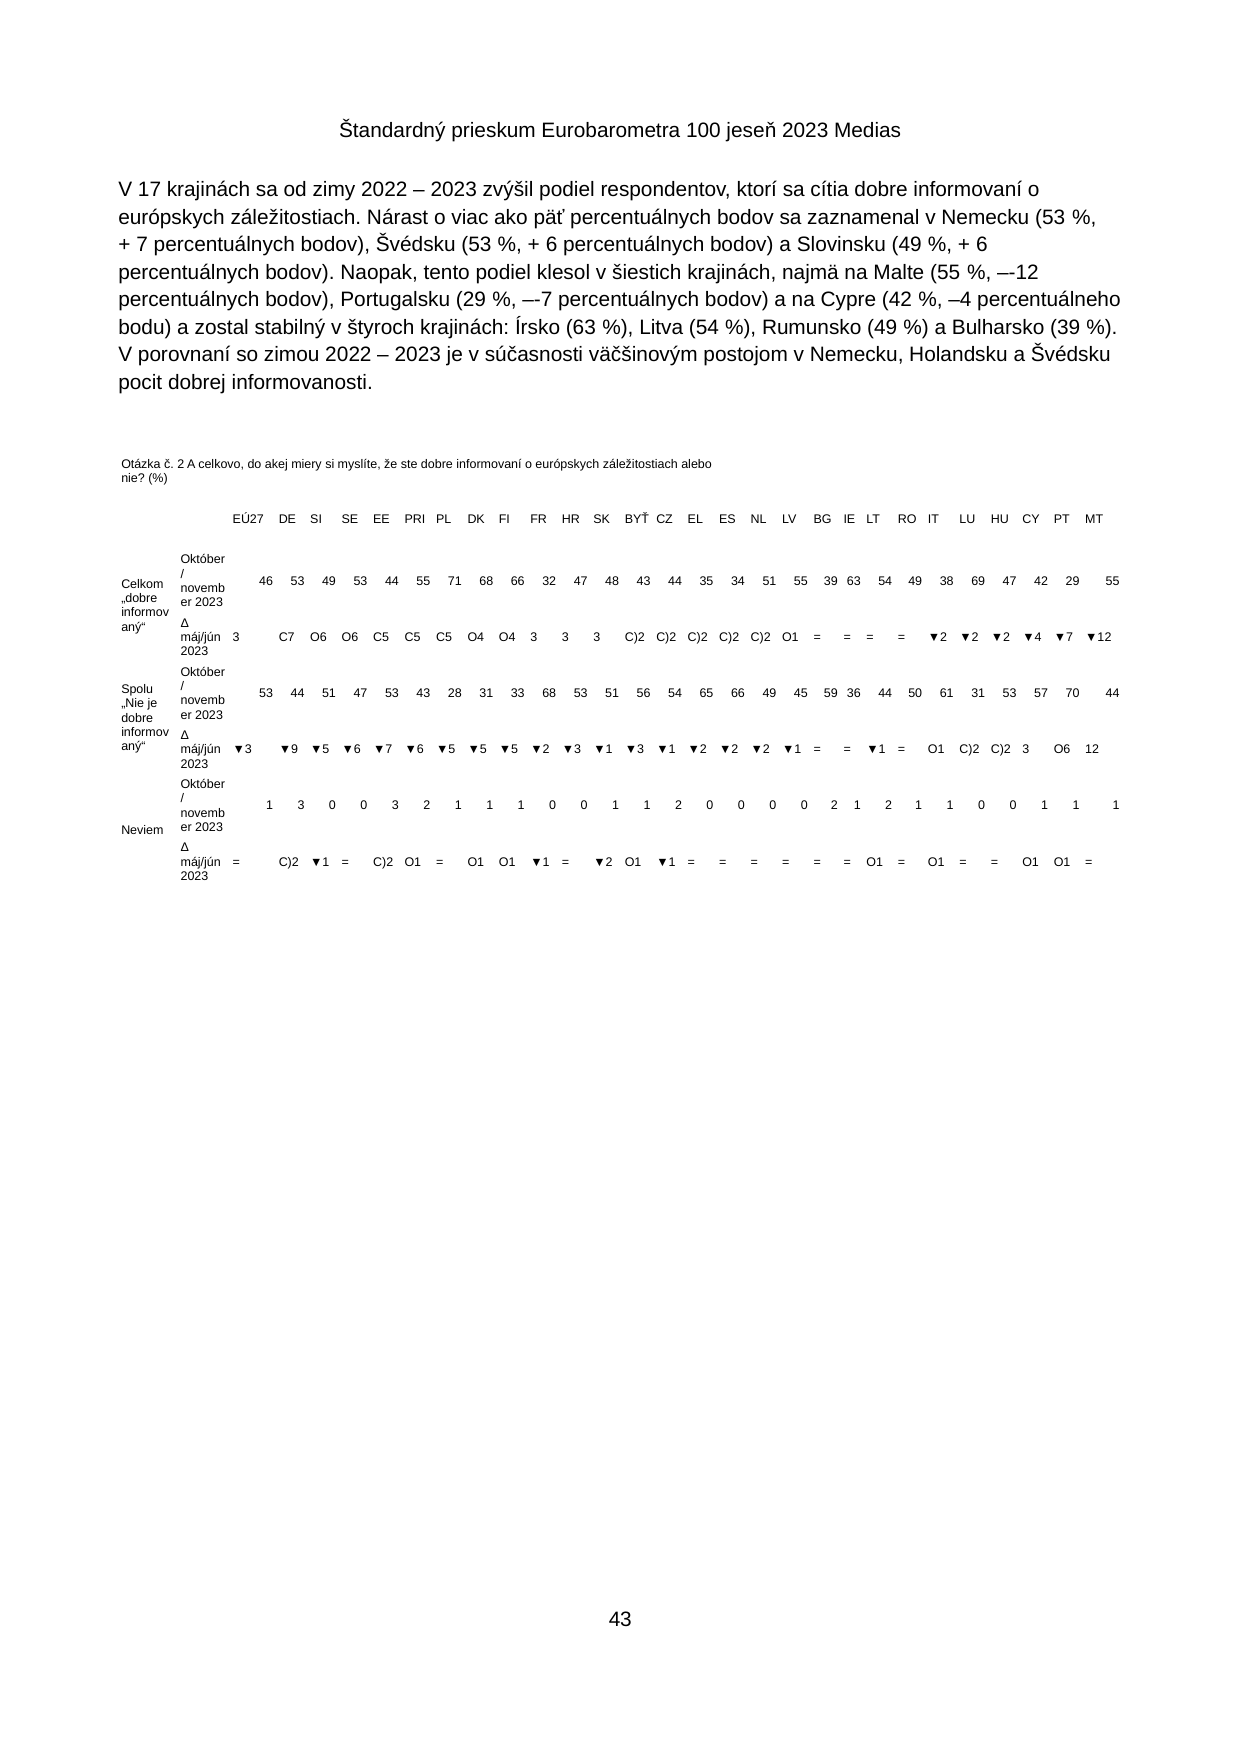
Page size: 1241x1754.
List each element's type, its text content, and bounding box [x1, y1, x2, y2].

table_cell 1 [1051, 774, 1082, 837]
table_cell ▼3 [559, 725, 590, 773]
table_cell FI [496, 509, 527, 529]
table_cell [339, 488, 370, 508]
table_cell [1051, 529, 1082, 549]
table_cell [716, 529, 747, 549]
table_cell LT [863, 509, 895, 529]
table_cell LV [779, 509, 810, 529]
table_cell [370, 529, 401, 549]
table_cell 31 [464, 661, 496, 724]
table_cell FR [527, 509, 559, 529]
table_cell Neviem [118, 774, 177, 886]
table_cell 53 [559, 661, 590, 724]
table_cell 31 [956, 661, 988, 724]
table_cell 59 [810, 661, 840, 724]
table_cell Δ máj/jún 2023 [178, 612, 229, 661]
table_cell ▼2 [527, 725, 559, 773]
table_cell 55 [401, 549, 433, 612]
table_cell LU [956, 509, 988, 529]
table_cell [527, 529, 559, 549]
table_cell 0 [956, 774, 988, 837]
table_cell 63 [840, 549, 863, 612]
table_cell C)2 [956, 725, 988, 773]
table_cell = [339, 837, 370, 886]
table_cell 69 [956, 549, 988, 612]
table_cell [779, 529, 810, 549]
table_cell = [895, 837, 925, 886]
table_cell [748, 529, 779, 549]
table_cell [464, 488, 496, 508]
table_cell 3 [370, 774, 401, 837]
table_cell 51 [590, 661, 622, 724]
table_cell 0 [748, 774, 779, 837]
table_cell 45 [779, 661, 810, 724]
table_cell [748, 488, 779, 508]
table_cell 66 [496, 549, 527, 612]
table_cell [339, 529, 370, 549]
text V 17 krajinách sa od zimy 2022 – 2023 zvýšil podiel respondentov, ktorí sa cítia dobre informovaní o európskych záležitostiach. Nárast o viac ako päť percentuálnych bodov sa zaznamenal v Nemecku (53 %, + 7 percentuálnych bodov), Švédsku (53 %, + 6 percentuálnych bodov) a Slovinsku (49 %, + 6 percentuálnych bodov). Naopak, tento podiel klesol v šiestich krajinách, najmä na Malte (55 %, –-12 percentuálnych bodov), Portugalsku (29 %, –-7 percentuálnych bodov) a na Cypre (42 %, –4 percentuálneho bodu) a zostal stabilný v štyroch krajinách: Írsko (63 %), Litva (54 %), Rumunsko (49 %) a Bulharsko (39 %). V porovnaní so zimou 2022 – 2023 je v súčasnosti väčšinovým postojom v Nemecku, Holandsku a Švédsku pocit dobrej informovanosti. [118, 177, 1122, 393]
table_cell [433, 529, 464, 549]
table_cell О1 [401, 837, 433, 886]
table_header [863, 454, 895, 488]
table_cell 0 [685, 774, 716, 837]
table_cell 68 [464, 549, 496, 612]
table_cell 49 [895, 549, 925, 612]
table_cell C)2 [748, 612, 779, 661]
table_cell 66 [716, 661, 747, 724]
table_cell [1082, 488, 1122, 508]
table_cell ▼2 [925, 612, 956, 661]
table_cell ▼5 [496, 725, 527, 773]
table_cell PRI [401, 509, 433, 529]
table_cell [810, 488, 840, 508]
table_cell 55 [779, 549, 810, 612]
table_cell = [685, 837, 716, 886]
table_cell [925, 488, 956, 508]
table_cell ▼4 [1019, 612, 1051, 661]
table_cell ▼1 [653, 725, 684, 773]
table_cell 57 [1019, 661, 1051, 724]
table_header [895, 454, 925, 488]
table_cell CZ [653, 509, 684, 529]
table_cell [1019, 529, 1051, 549]
table_cell = [895, 725, 925, 773]
table_cell EE [370, 509, 401, 529]
table_cell С5 [401, 612, 433, 661]
table_cell ▼2 [590, 837, 622, 886]
table_cell = [230, 837, 276, 886]
table_cell [276, 488, 307, 508]
table_cell Δ máj/jún 2023 [178, 725, 229, 773]
table_cell [863, 488, 895, 508]
table_cell 49 [307, 549, 338, 612]
table_cell BG [810, 509, 840, 529]
table_cell [895, 488, 925, 508]
table_cell 51 [748, 549, 779, 612]
table_cell SK [590, 509, 622, 529]
table_cell 1 [925, 774, 956, 837]
table_cell EÚ27 [230, 509, 276, 529]
table_cell [230, 488, 276, 508]
table_cell HU [988, 509, 1019, 529]
table_cell = [895, 612, 925, 661]
table_cell CY [1019, 509, 1051, 529]
table_cell О1 [1019, 837, 1051, 886]
table_cell [779, 488, 810, 508]
table_cell 54 [653, 661, 684, 724]
table_cell [716, 488, 747, 508]
table_cell Október/november 2023 [178, 661, 229, 724]
table_cell О1 [622, 837, 653, 886]
table_cell ▼1 [590, 725, 622, 773]
table_cell [230, 529, 276, 549]
table_cell 0 [779, 774, 810, 837]
table_cell [956, 529, 988, 549]
table_cell 1 [230, 774, 276, 837]
table_cell = [748, 837, 779, 886]
table_cell 1 [433, 774, 464, 837]
table_cell [622, 529, 653, 549]
table_cell ▼7 [370, 725, 401, 773]
table_cell 0 [307, 774, 338, 837]
table_cell ▼1 [527, 837, 559, 886]
table_cell О1 [779, 612, 810, 661]
table_cell C)2 [276, 837, 307, 886]
table_cell 44 [863, 661, 895, 724]
table_header [988, 454, 1019, 488]
table_cell 51 [307, 661, 338, 724]
table_cell 47 [559, 549, 590, 612]
table_cell О1 [496, 837, 527, 886]
table_cell 43 [401, 661, 433, 724]
table_cell 3 [1019, 725, 1051, 773]
table_cell ▼1 [653, 837, 684, 886]
table_cell [925, 529, 956, 549]
table_cell [307, 529, 338, 549]
table_cell [496, 529, 527, 549]
table_cell 0 [339, 774, 370, 837]
table_cell [685, 529, 716, 549]
table_cell 35 [685, 549, 716, 612]
table_header [779, 454, 810, 488]
table_cell 53 [988, 661, 1019, 724]
table_cell [496, 488, 527, 508]
table_cell = [810, 612, 840, 661]
table_cell 44 [653, 549, 684, 612]
table_header [1019, 454, 1051, 488]
table_cell 61 [925, 661, 956, 724]
table_cell 48 [590, 549, 622, 612]
table_cell IE [840, 509, 863, 529]
table_cell 34 [716, 549, 747, 612]
table_cell 0 [988, 774, 1019, 837]
table_header [810, 454, 840, 488]
table_cell [810, 529, 840, 549]
table_cell 1 [464, 774, 496, 837]
table_cell PT [1051, 509, 1082, 529]
table_cell Október/november 2023 [178, 774, 229, 837]
table_cell = [863, 612, 895, 661]
table_cell [178, 509, 229, 529]
table_cell С5 [433, 612, 464, 661]
table_cell 44 [276, 661, 307, 724]
table_cell О6 [307, 612, 338, 661]
table_cell 68 [527, 661, 559, 724]
table_cell [178, 488, 229, 508]
table_cell [370, 488, 401, 508]
table_cell [653, 488, 684, 508]
table_cell 2 [863, 774, 895, 837]
table_cell PL [433, 509, 464, 529]
table_cell = [559, 837, 590, 886]
table_cell = [988, 837, 1019, 886]
table_header [716, 454, 747, 488]
table_cell Október/november 2023 [178, 549, 229, 612]
table_cell 39 [810, 549, 840, 612]
table_cell 1 [496, 774, 527, 837]
table_cell 28 [433, 661, 464, 724]
table_cell C)2 [370, 837, 401, 886]
table_cell = [810, 837, 840, 886]
table_cell 2 [653, 774, 684, 837]
table_cell [276, 529, 307, 549]
table_cell ▼9 [276, 725, 307, 773]
table_cell NL [748, 509, 779, 529]
table_cell О6 [339, 612, 370, 661]
table_cell 54 [863, 549, 895, 612]
table_cell С7 [276, 612, 307, 661]
table_cell [988, 529, 1019, 549]
table_cell 42 [1019, 549, 1051, 612]
table_cell [840, 529, 863, 549]
table_cell 1 [840, 774, 863, 837]
table_cell Celkom „dobre informovaný“ [118, 549, 177, 661]
table_cell ▼6 [401, 725, 433, 773]
table_cell 53 [339, 549, 370, 612]
table_cell 1 [895, 774, 925, 837]
table_cell 1 [590, 774, 622, 837]
table_cell [527, 488, 559, 508]
table_cell ▼1 [863, 725, 895, 773]
table_header [1051, 454, 1082, 488]
table_cell SE [339, 509, 370, 529]
table_cell 47 [339, 661, 370, 724]
table_cell [653, 529, 684, 549]
table_cell MT [1082, 509, 1122, 529]
table_cell 1 [1082, 774, 1122, 837]
table_cell О1 [863, 837, 895, 886]
table_cell 33 [496, 661, 527, 724]
table_cell 47 [988, 549, 1019, 612]
table_cell [118, 529, 177, 549]
table_cell [307, 488, 338, 508]
table_cell = [1082, 837, 1122, 886]
table_cell О1 [925, 725, 956, 773]
table_cell 36 [840, 661, 863, 724]
table_cell ▼1 [779, 725, 810, 773]
table_cell Δ máj/jún 2023 [178, 837, 229, 886]
table_cell ▼5 [433, 725, 464, 773]
table_cell ▼2 [988, 612, 1019, 661]
table_cell [118, 488, 177, 508]
table_cell С5 [370, 612, 401, 661]
table_cell 53 [370, 661, 401, 724]
table_cell 50 [895, 661, 925, 724]
table_cell 53 [230, 661, 276, 724]
table_cell 2 [810, 774, 840, 837]
table_cell ES [716, 509, 747, 529]
table_cell [840, 488, 863, 508]
table_cell C)2 [988, 725, 1019, 773]
table_cell 32 [527, 549, 559, 612]
table_cell 44 [370, 549, 401, 612]
table_cell ▼5 [464, 725, 496, 773]
table_header [925, 454, 956, 488]
table_cell 0 [559, 774, 590, 837]
table_cell [118, 509, 177, 529]
table_cell ▼2 [956, 612, 988, 661]
table_cell [1082, 529, 1122, 549]
table_cell 49 [748, 661, 779, 724]
table_cell ▼5 [307, 725, 338, 773]
table_cell 3 [527, 612, 559, 661]
table_cell 3 [230, 612, 276, 661]
table_cell 71 [433, 549, 464, 612]
table_cell [1051, 488, 1082, 508]
table_cell = [433, 837, 464, 886]
table_cell = [840, 725, 863, 773]
table_cell [559, 488, 590, 508]
table_cell О4 [496, 612, 527, 661]
table_cell ▼2 [748, 725, 779, 773]
table_cell О1 [925, 837, 956, 886]
table_cell [401, 488, 433, 508]
table_cell [401, 529, 433, 549]
table_cell 2 [401, 774, 433, 837]
table_cell RO [895, 509, 925, 529]
table_cell 29 [1051, 549, 1082, 612]
table_cell 3 [559, 612, 590, 661]
table_cell 12 [1082, 725, 1122, 773]
table_cell ▼1 [307, 837, 338, 886]
table_cell [559, 529, 590, 549]
table_cell 0 [716, 774, 747, 837]
table_cell C)2 [685, 612, 716, 661]
table_header [748, 454, 779, 488]
table_cell EL [685, 509, 716, 529]
table_cell DK [464, 509, 496, 529]
table_cell ▼7 [1051, 612, 1082, 661]
table_cell ▼3 [622, 725, 653, 773]
table_cell [590, 488, 622, 508]
table_cell О4 [464, 612, 496, 661]
table_cell ▼2 [716, 725, 747, 773]
table_cell [895, 529, 925, 549]
table_cell 55 [1082, 549, 1122, 612]
table_cell [433, 488, 464, 508]
table_cell О1 [464, 837, 496, 886]
table_header [1082, 454, 1122, 488]
table_cell 3 [590, 612, 622, 661]
table_cell = [810, 725, 840, 773]
table_cell ▼3 [230, 725, 276, 773]
table_cell BYŤ [622, 509, 653, 529]
table_cell 65 [685, 661, 716, 724]
table_cell [1019, 488, 1051, 508]
table_cell 0 [527, 774, 559, 837]
table_cell ▼2 [685, 725, 716, 773]
table_cell 56 [622, 661, 653, 724]
table_cell [956, 488, 988, 508]
table_cell SI [307, 509, 338, 529]
table_header [840, 454, 863, 488]
table_cell = [840, 612, 863, 661]
table_cell О1 [1051, 837, 1082, 886]
table_cell 46 [230, 549, 276, 612]
table_cell = [779, 837, 810, 886]
table_cell [988, 488, 1019, 508]
table_header [956, 454, 988, 488]
table_cell ▼12 [1082, 612, 1122, 661]
table_cell C)2 [653, 612, 684, 661]
table_cell 3 [276, 774, 307, 837]
table_cell = [956, 837, 988, 886]
table_cell 1 [622, 774, 653, 837]
table_cell C)2 [716, 612, 747, 661]
table_cell IT [925, 509, 956, 529]
table_cell Spolu „Nie je dobre informovaný“ [118, 661, 177, 773]
table_cell = [840, 837, 863, 886]
table_cell 44 [1082, 661, 1122, 724]
table_cell DE [276, 509, 307, 529]
table_cell [590, 529, 622, 549]
table_cell О6 [1051, 725, 1082, 773]
table_cell HR [559, 509, 590, 529]
table_cell 53 [276, 549, 307, 612]
table_cell C)2 [622, 612, 653, 661]
table_cell [863, 529, 895, 549]
table_cell [178, 529, 229, 549]
table_cell 43 [622, 549, 653, 612]
table_cell [685, 488, 716, 508]
table_cell 1 [1019, 774, 1051, 837]
table_cell 70 [1051, 661, 1082, 724]
table_cell = [716, 837, 747, 886]
table_cell ▼6 [339, 725, 370, 773]
table_cell 38 [925, 549, 956, 612]
table_cell [464, 529, 496, 549]
table_cell [622, 488, 653, 508]
table_header Otázka č. 2 A celkovo, do akej miery si myslíte, že ste dobre informovaní o európskych záležitostiach alebo nie? (%) [118, 454, 716, 488]
